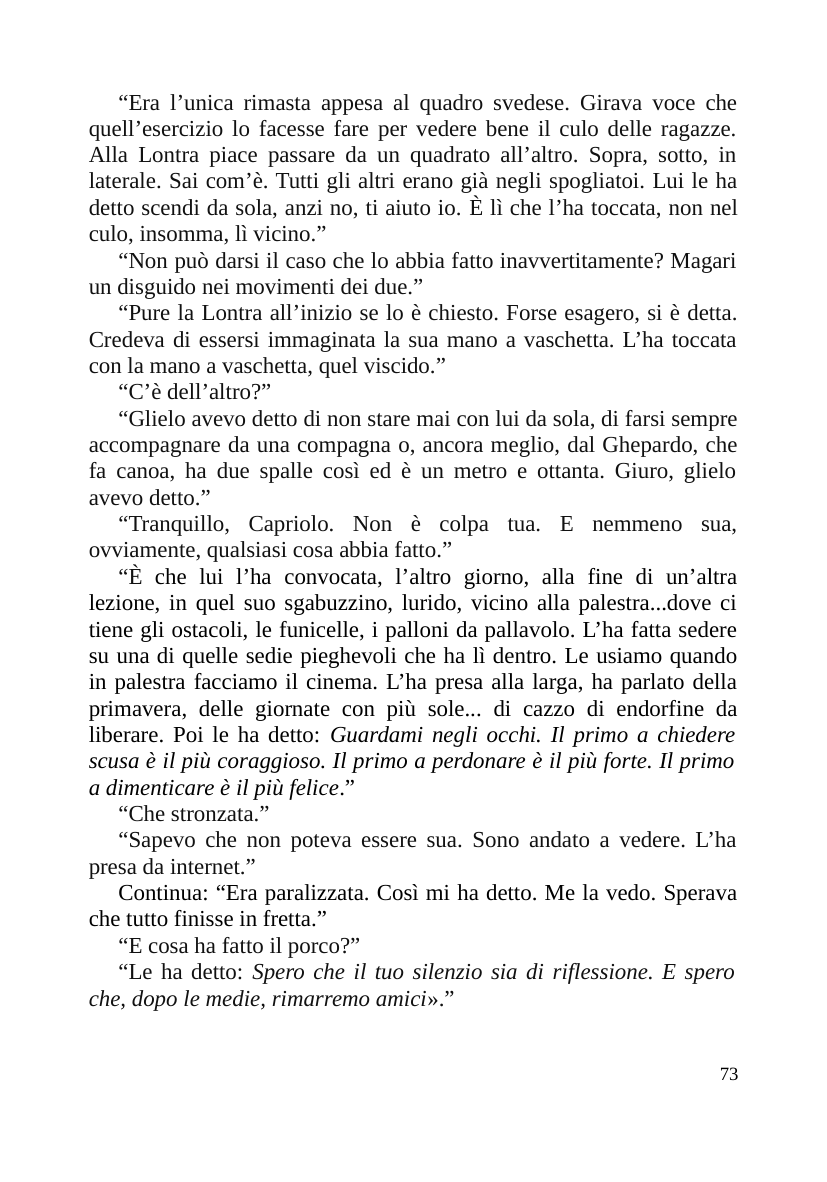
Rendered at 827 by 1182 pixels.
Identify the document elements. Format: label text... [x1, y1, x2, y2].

text “Sapevo che non poteva essere sua. Sono andato a vedere. L’ha presa da internet.” [88, 826, 738, 879]
text “Tranquillo, Capriolo. Non è colpa tua. E nemmeno sua, ovviamente, qualsiasi cosa abbia fatto.” [88, 510, 738, 563]
text “Glielo avevo detto di non stare mai con lui da sola, di farsi sempre accompagnare da una compagna o, ancora meglio, dal Ghepardo, che fa canoa, ha due spalle così ed è un metro e ottanta. Giuro, glielo avevo detto.” [88, 405, 738, 510]
text “E cosa ha fatto il porco?” [88, 932, 738, 958]
text “Pure la Lontra all’inizio se lo è chiesto. Forse esagero, si è detta. Credeva di essersi immaginata la sua mano a vaschetta. L’ha toccata con la mano a vaschetta, quel viscido.” [88, 299, 738, 378]
text “Che stronzata.” [88, 800, 738, 826]
text “Non può darsi il caso che lo abbia fatto inavvertitamente? Magari un disguido nei movimenti dei due.” [88, 247, 738, 299]
text “C’è dell’altro?” [88, 378, 738, 405]
text Continua: “Era paralizzata. Così mi ha detto. Me la vedo. Sperava che tutto finisse in fretta.” [88, 879, 738, 932]
text “Era l’unica rimasta appesa al quadro svedese. Girava voce che quell’esercizio lo facesse fare per vedere bene il culo delle ragazze. Alla Lontra piace passare da un quadrato all’altro. Sopra, sotto, in laterale. Sai com’è. Tutti gli altri erano già negli spogliatoi. Lui le ha detto scendi da sola, anzi no, ti aiuto io. è lì che l’ha toccata, non nel culo, insomma, lì vicino.” [88, 88, 738, 247]
text “Le ha detto: Spero che il tuo silenzio sia di riflessione. E spero che, dopo le medie, rimarremo amici».” [88, 958, 738, 1011]
text “è che lui l’ha convocata, l’altro giorno, alla fine di un’altra lezione, in quel suo sgabuzzino, lurido, vicino alla palestra...dove ci tiene gli ostacoli, le funicelle, i palloni da pallavolo. L’ha fatta sedere su una di quelle sedie pieghevoli che ha lì dentro. Le usiamo quando in palestra facciamo il cinema. L’ha presa alla larga, ha parlato della primavera, delle giornate con più sole... di cazzo di endorfine da liberare. Poi le ha detto: Guardami negli occhi. Il primo a chiedere scusa è il più coraggioso. Il primo a perdonare è il più forte. Il primo a dimenticare è il più felice.” [88, 563, 738, 800]
